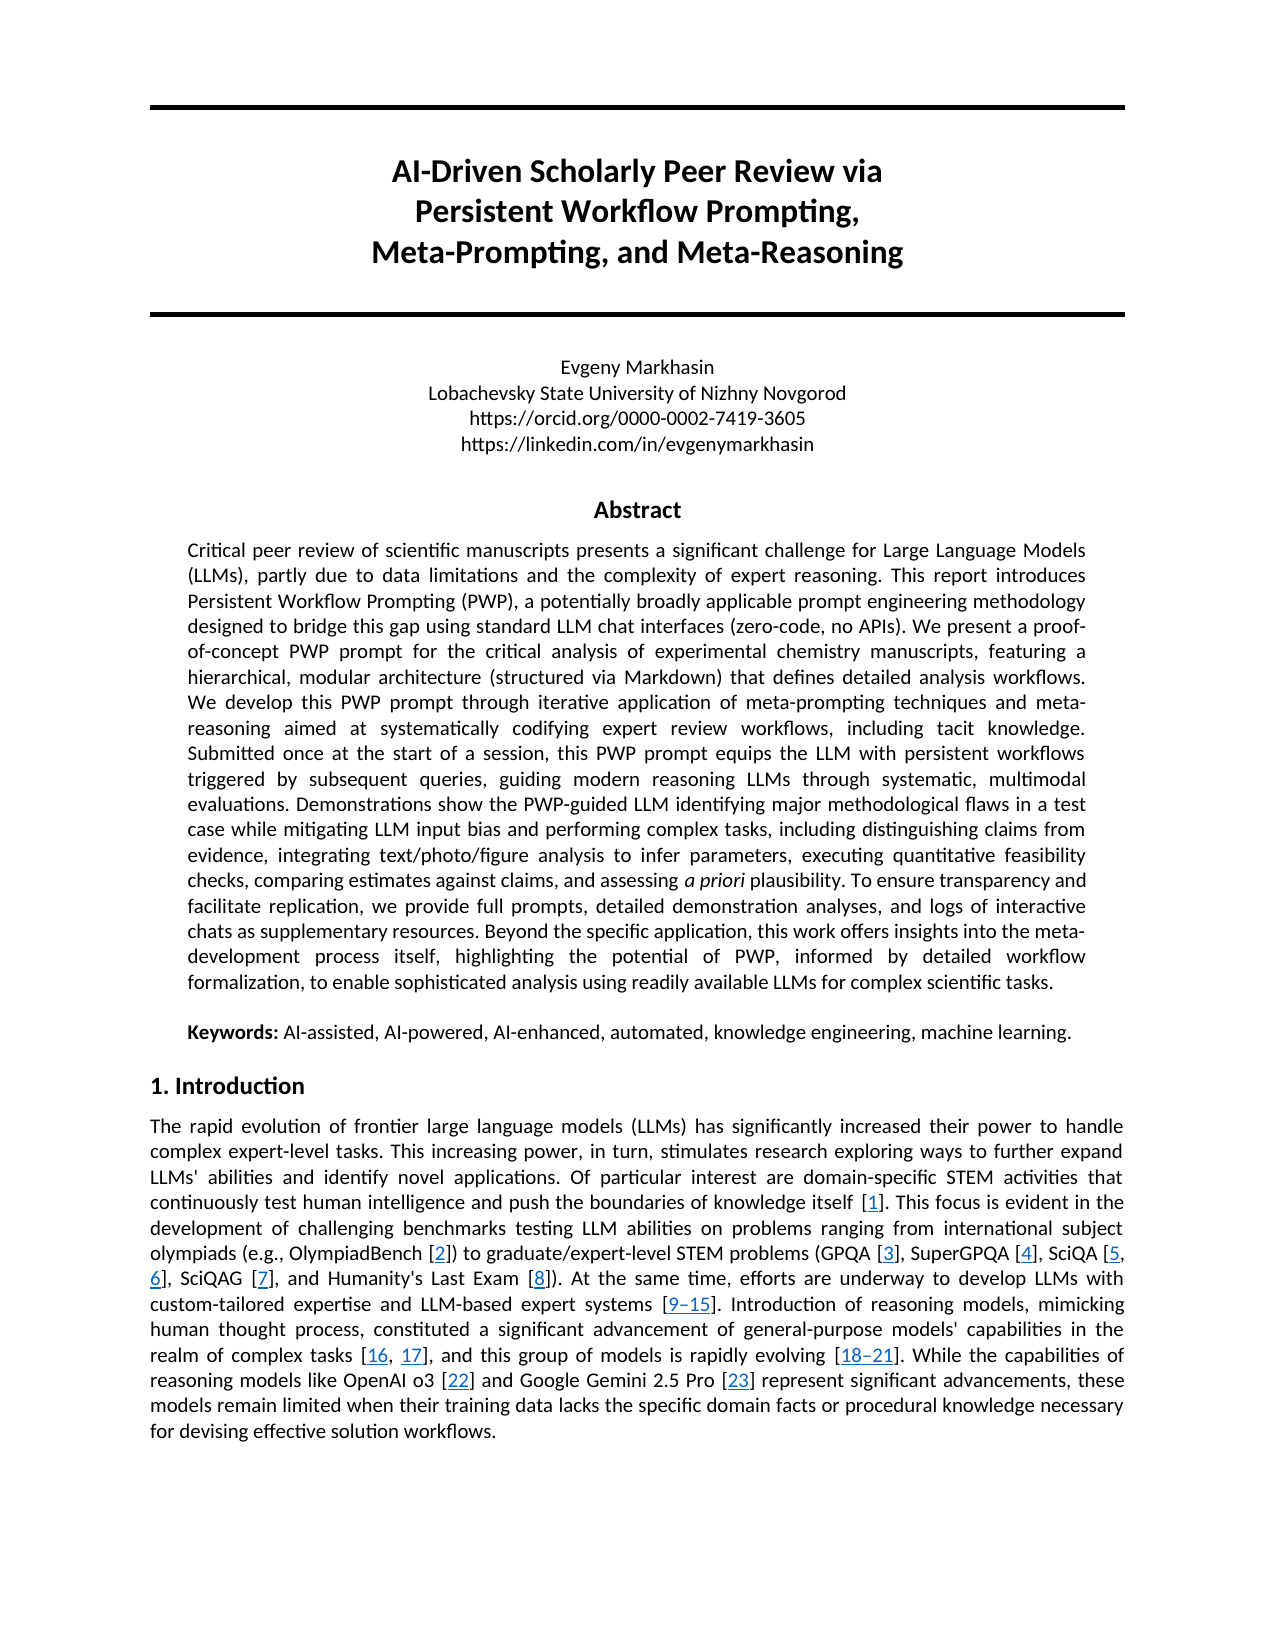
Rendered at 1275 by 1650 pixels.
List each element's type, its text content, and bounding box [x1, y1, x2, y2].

title AI-Driven Scholarly Peer Review via Persistent Workflow Prompting, Meta-Prompting, and Meta-Reasoning [150, 150, 1125, 272]
text https://orcid.org/0000-0002-7419-3605 [150, 405, 1125, 431]
text The rapid evolution of frontier large language models (LLMs) has significantly increased their power to handle complex expert-level tasks. This increasing power, in turn, stimulates research exploring ways to further expand LLMs' abilities and identify novel applications. Of particular interest are domain-specific STEM activities that continuously test human intelligence and push the boundaries of knowledge itself [1]. This focus is evident in the development of challenging benchmarks testing LLM abilities on problems ranging from international subject olympiads (e.g., OlympiadBench [2]) to graduate/expert-level STEM problems (GPQA [3], SuperGPQA [4], SciQA [5, 6], SciQAG [7], and Humanity's Last Exam [8]). At the same time, efforts are underway to develop LLMs with custom-tailored expertise and LLM-based expert systems [9–15]. Introduction of reasoning models, mimicking human thought process, constituted a significant advancement of general-purpose models' capabilities in the realm of complex tasks [16, 17], and this group of models is rapidly evolving [18–21]. While the capabilities of reasoning models like OpenAI o3 [22] and Google Gemini 2.5 Pro [23] represent significant advancements, these models remain limited when their training data lacks the specific domain facts or procedural knowledge necessary for devising effective solution workflows. [150, 1113, 1125, 1443]
text Critical peer review of scientific manuscripts presents a significant challenge for Large Language Models (LLMs), partly due to data limitations and the complexity of expert reasoning. This report introduces Persistent Workflow Prompting (PWP), a potentially broadly applicable prompt engineering methodology designed to bridge this gap using standard LLM chat interfaces (zero-code, no APIs). We present a proof-of-concept PWP prompt for the critical analysis of experimental chemistry manuscripts, featuring a hierarchical, modular architecture (structured via Markdown) that defines detailed analysis workflows. We develop this PWP prompt through iterative application of meta-prompting techniques and meta-reasoning aimed at systematically codifying expert review workflows, including tacit knowledge. Submitted once at the start of a session, this PWP prompt equips the LLM with persistent workflows triggered by subsequent queries, guiding modern reasoning LLMs through systematic, multimodal evaluations. Demonstrations show the PWP-guided LLM identifying major methodological flaws in a test case while mitigating LLM input bias and performing complex tasks, including distinguishing claims from evidence, integrating text/photo/figure analysis to infer parameters, executing quantitative feasibility checks, comparing estimates against claims, and assessing a priori plausibility. To ensure transparency and facilitate replication, we provide full prompts, detailed demonstration analyses, and logs of interactive chats as supplementary resources. Beyond the specific application, this work offers insights into the meta-development process itself, highlighting the potential of PWP, informed by detailed workflow formalization, to enable sophisticated analysis using readily available LLMs for complex scientific tasks. [187, 537, 1087, 994]
subtitle Introduction [150, 1070, 1125, 1101]
text Evgeny Markhasin [150, 354, 1125, 380]
subtitle Abstract [150, 494, 1125, 524]
text Keywords: AI-assisted, AI-powered, AI-enhanced, automated, knowledge engineering, machine learning. [187, 1019, 1087, 1045]
text Lobachevsky State University of Nizhny Novgorod [150, 380, 1125, 405]
text https://linkedin.com/in/evgenymarkhasin [150, 431, 1125, 456]
